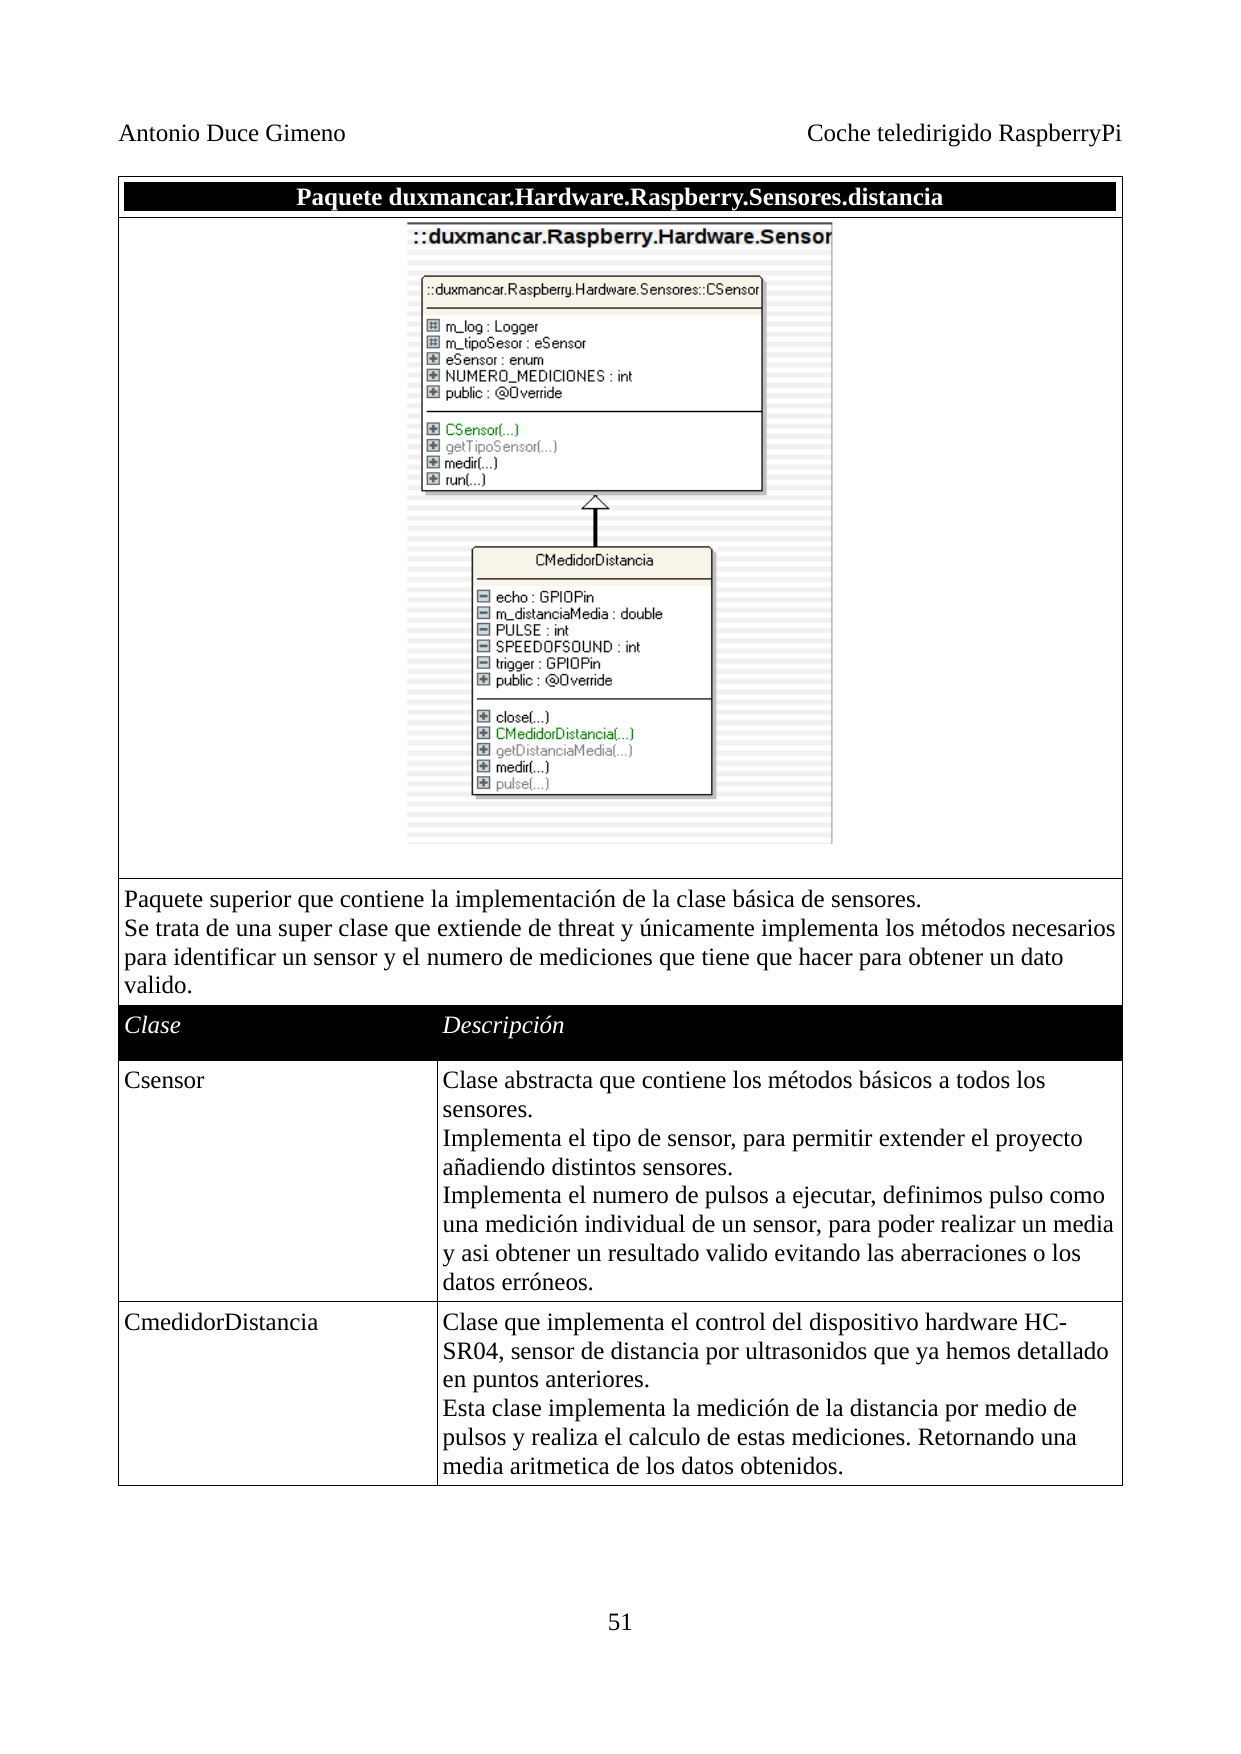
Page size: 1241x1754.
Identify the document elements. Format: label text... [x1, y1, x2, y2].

table_cell Csensor [119, 1061, 437, 1301]
table_cell Paquete superior que contiene la implementación de la clase básica de sensores. Se trata de una super clase que extiende de threat y únicamente implementa los métodos necesarios para identificar un sensor y el numero de mediciones que tiene que hacer para obtener un dato valido. [119, 879, 1122, 1005]
table_cell Clase que implementa el control del dispositivo hardware HC-SR04, sensor de distancia por ultrasonidos que ya hemos detallado en puntos anteriores. Esta clase implementa la medición de la distancia por medio de pulsos y realiza el calculo de estas mediciones. Retornando una media aritmetica de los datos obtenidos. [438, 1302, 1122, 1485]
picture [407, 222, 833, 844]
table_cell CmedidorDistancia [119, 1302, 437, 1485]
table_cell Clase abstracta que contiene los métodos básicos a todos los sensores. Implementa el tipo de sensor, para permitir extender el proyecto añadiendo distintos sensores. Implementa el numero de pulsos a ejecutar, definimos pulso como una medición individual de un sensor, para poder realizar un media y asi obtener un resultado valido evitando las aberraciones o los datos erróneos. [438, 1061, 1122, 1301]
table_cell Descripción [438, 1006, 1122, 1060]
table_header Paquete duxmancar.Hardware.Raspberry.Sensores.distancia [119, 177, 1122, 217]
table_cell [119, 223, 1122, 878]
table_cell [119, 218, 1122, 222]
table_cell Clase [119, 1006, 437, 1060]
